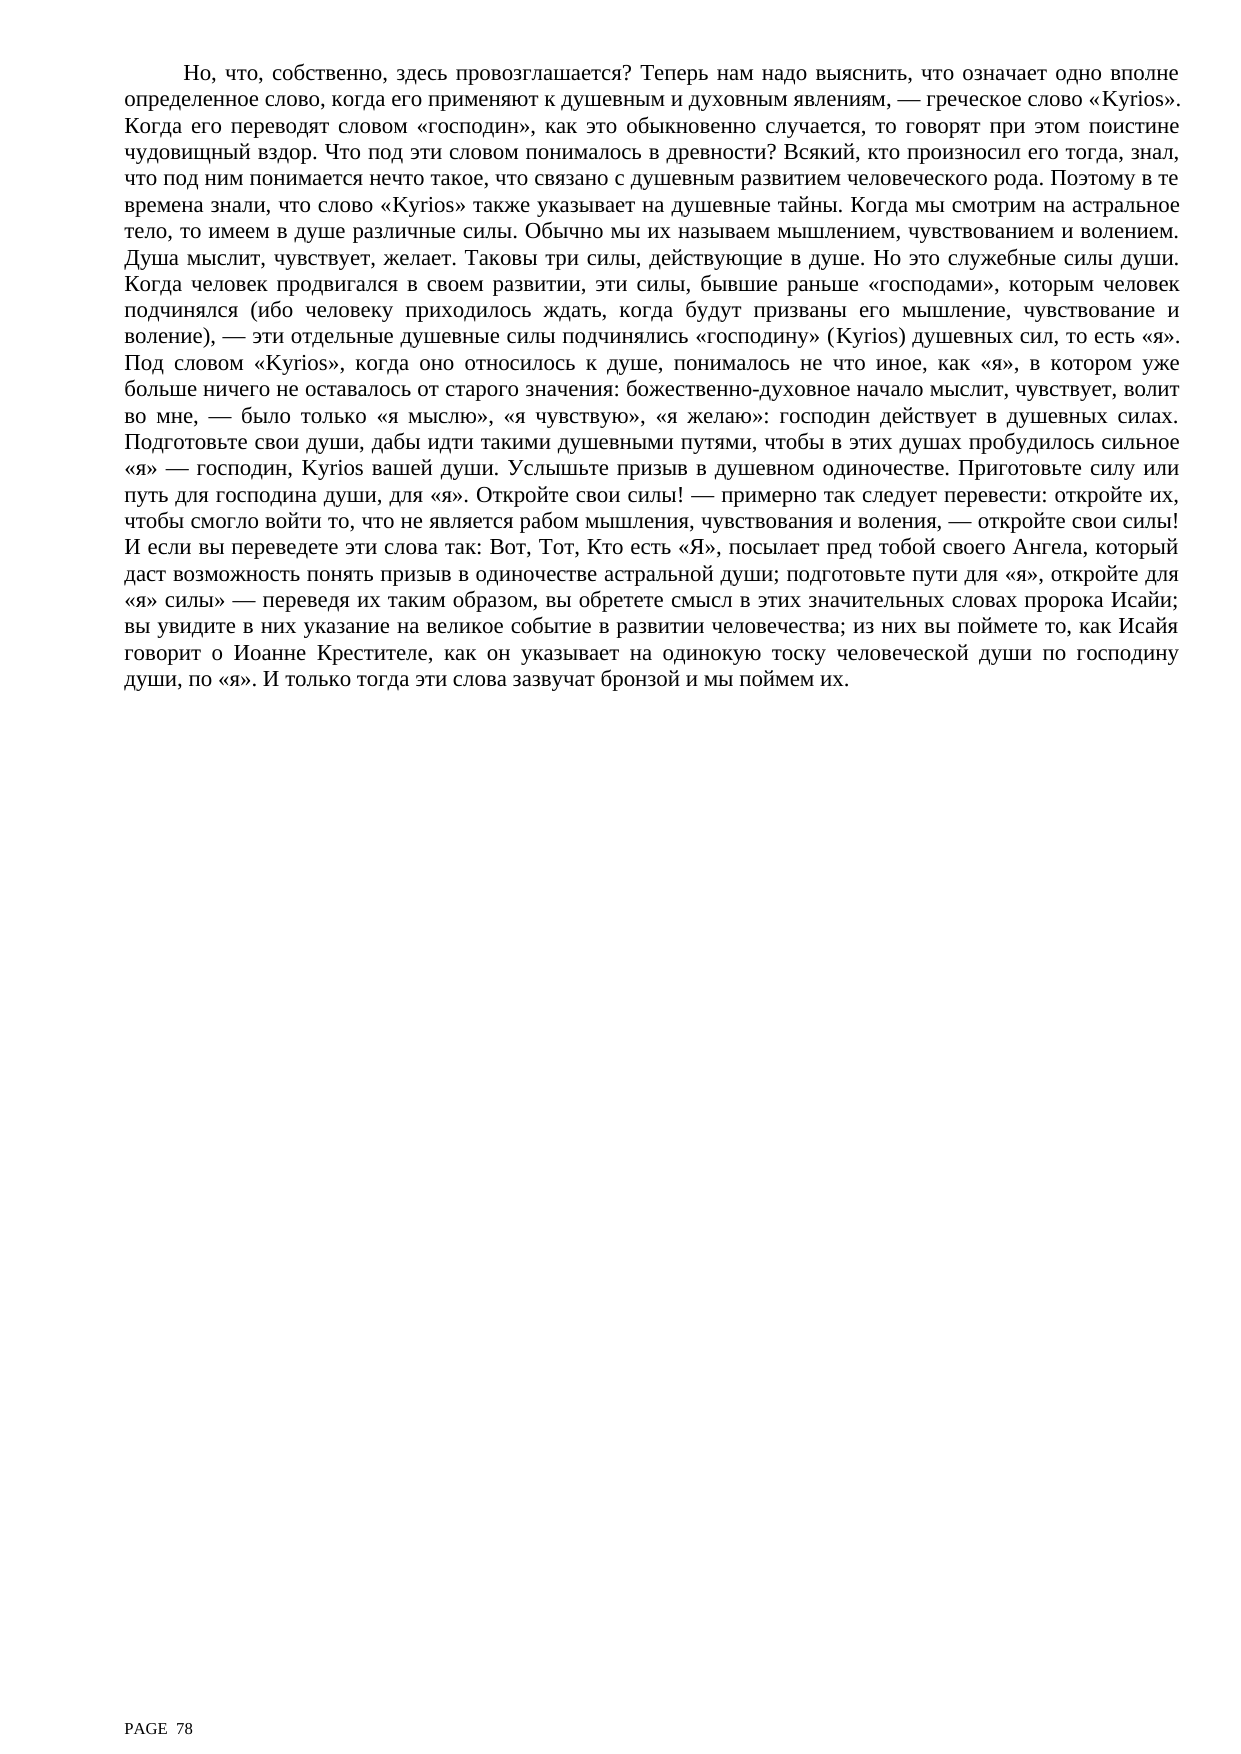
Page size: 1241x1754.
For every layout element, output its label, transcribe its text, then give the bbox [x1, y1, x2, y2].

text Но, что, собственно, здесь провозглашается? Теперь нам надо выяснить, что означает одно вполне определенное слово, когда его применяют к душевным и духовным явлениям, — греческое слово «Kyrios». Когда его переводят словом «господин», как это обыкновенно случается, то говорят при этом поистине чудовищный вздор. Что под эти словом понималось в древности? Всякий, кто произносил его тогда, знал, что под ним понимается нечто такое, что связано с душевным развитием человеческого рода. Поэтому в те времена знали, что слово «Kyrios» также указывает на душевные тайны. Когда мы смотрим на астральное тело, то имеем в душе различные силы. Обычно мы их называем мышлением, чувствованием и волением. Душа мыслит, чувствует, желает. Таковы три силы, действующие в душе. Но это служебные силы души. Когда человек продвигался в своем развитии, эти силы, бывшие раньше «господами», которым человек подчинялся (ибо человеку приходилось ждать, когда будут призваны его мышление, чувствование и воление), — эти отдельные душевные силы подчинялись «господину» (Kyrios) душевных сил, то есть «я». Под словом «Kyrios», когда оно относилось к душе, понималось не что иное, как «я», в котором уже больше ничего не оставалось от старого значения: божественно-духовное начало мыслит, чувствует, волит во мне, — было только «я мыслю», «я чувствую», «я желаю»: господин действует в душевных силах. Подготовьте свои души, дабы идти такими душевными путями, чтобы в этих душах пробудилось сильное «я» — господин, Kyrios вашей души. Услышьте призыв в душевном одиночестве. Приготовьте силу или путь для господина души, для «я». Откройте свои силы! — примерно так следует перевести: откройте их, чтобы смогло войти то, что не является рабом мышления, чувствования и воления, — откройте свои силы! И если вы переведете эти слова так: Вот, Тот, Кто есть «Я», посылает пред тобой своего Ангела, который даст возможность понять призыв в одиночестве астральной души; подготовьте пути для «я», откройте для «я» силы» — переведя их таким образом, вы обретете смысл в этих значительных словах пророка Исайи; вы увидите в них указание на великое событие в развитии человечества; из них вы поймете то, как Исайя говорит о Иоанне Крестителе, как он указывает на одинокую тоску человеческой души по господину души, по «я». И только тогда эти слова зазвучат бронзой и мы поймем их. [124, 59, 1181, 692]
